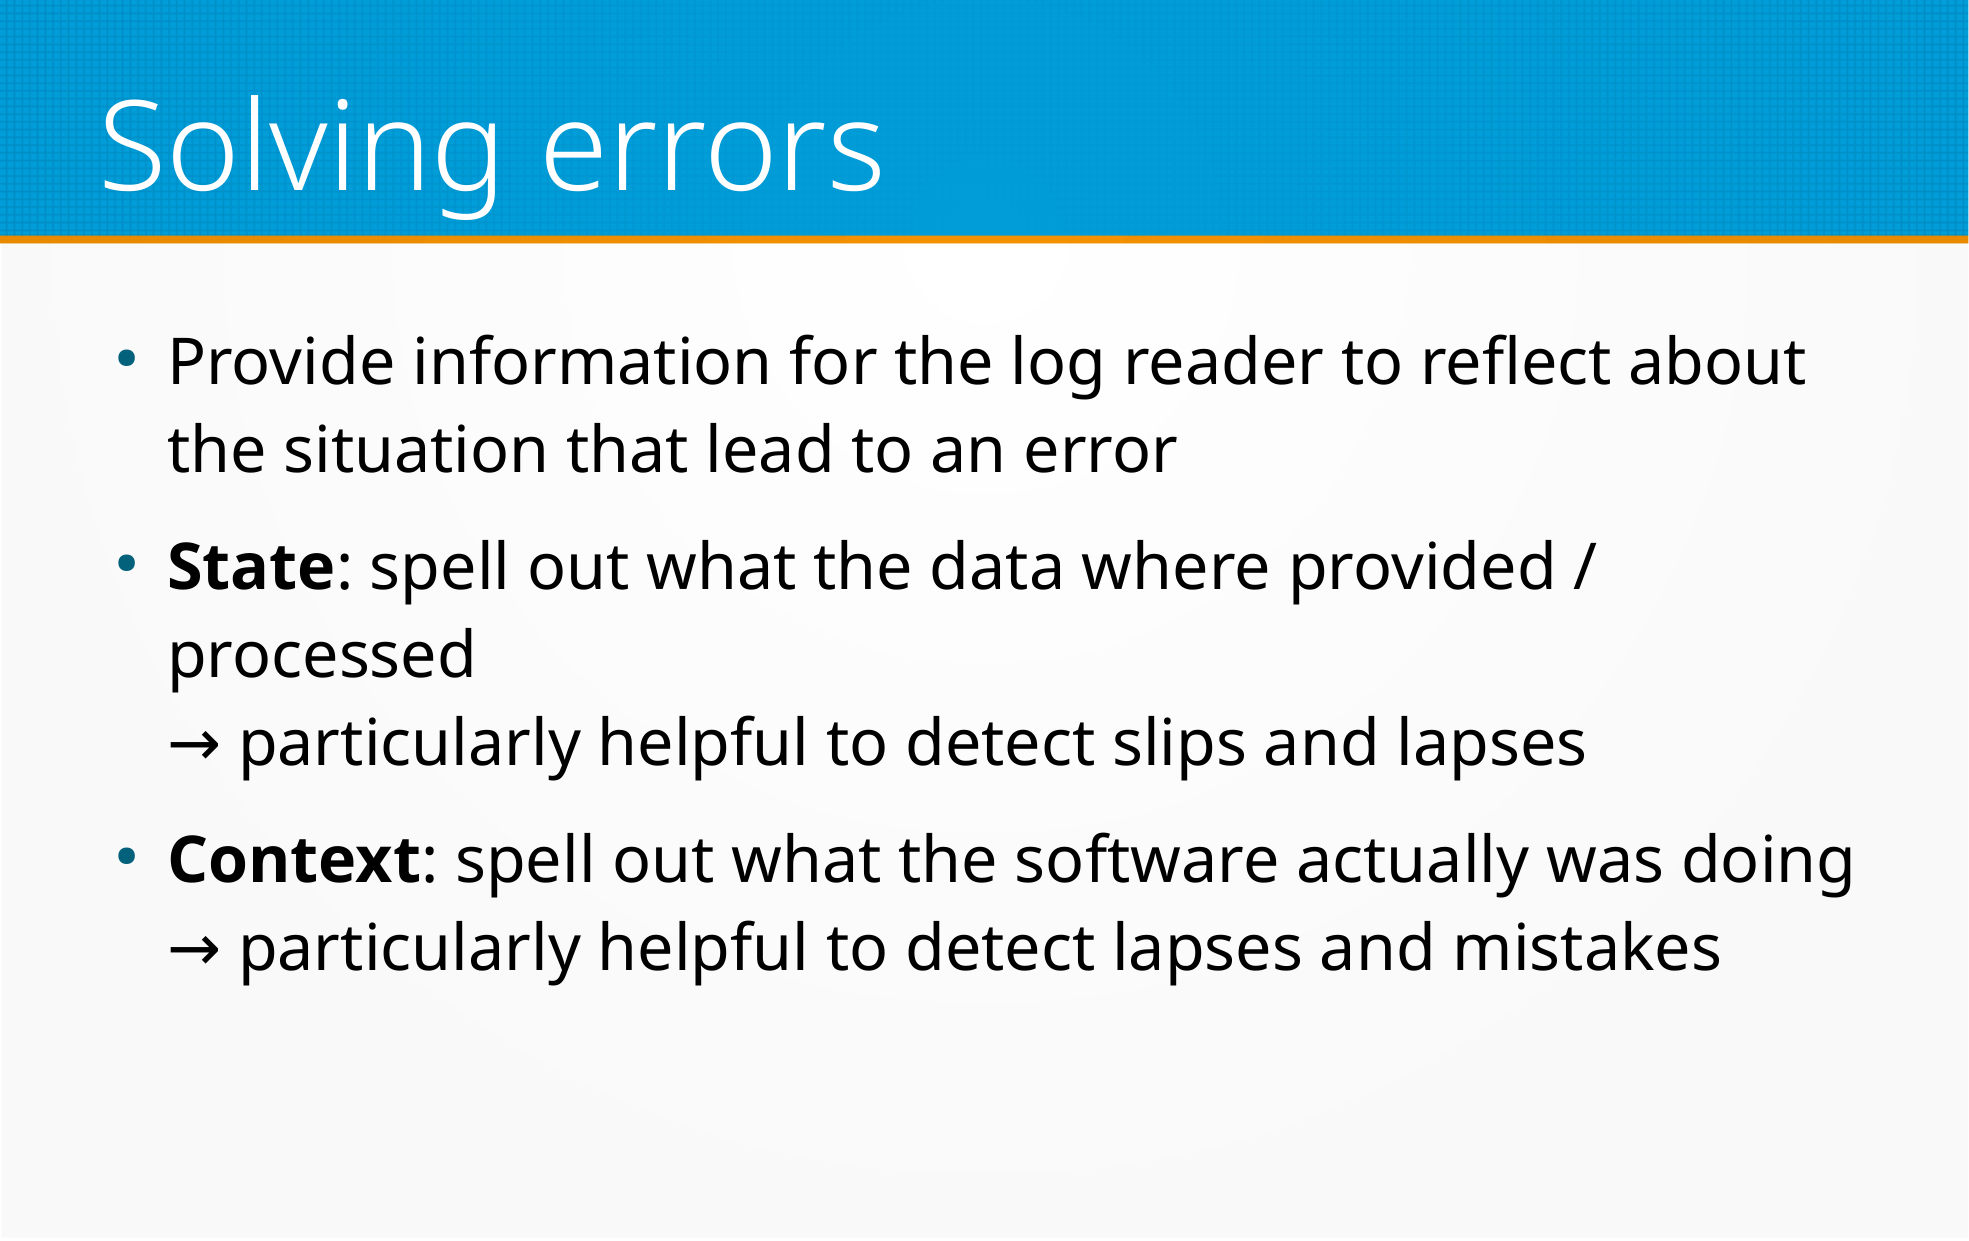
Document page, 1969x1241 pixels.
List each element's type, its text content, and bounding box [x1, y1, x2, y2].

picture [0, 236, 1969, 1241]
title Solving errors [98, 19, 1870, 227]
list Provide information for the log reader to reflect about the situation that lead to an error State: spell out what the data where provided / processed → particularly helpful to detect slips and lapses Context: spell out what the software actually was doing → particularly helpful to detect lapses and mistakes [98, 315, 1861, 1081]
